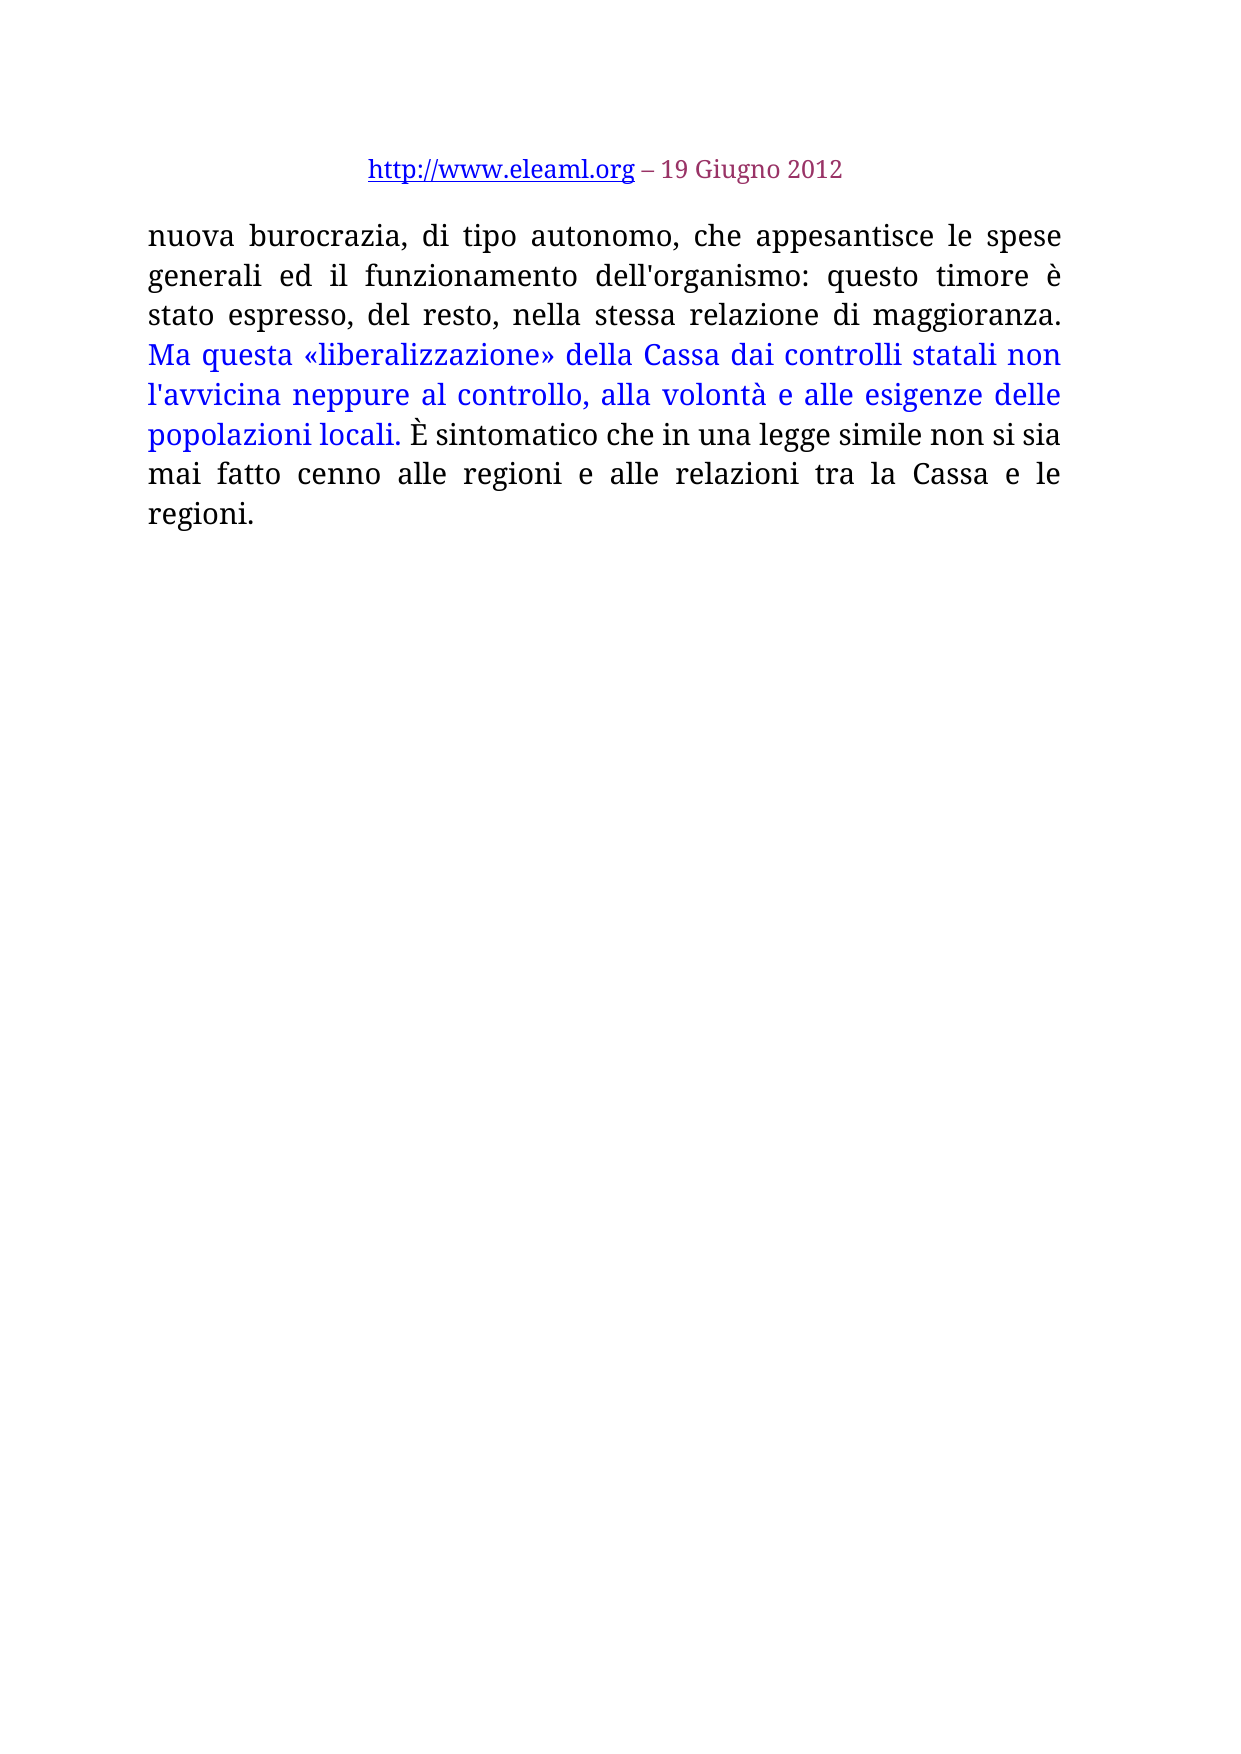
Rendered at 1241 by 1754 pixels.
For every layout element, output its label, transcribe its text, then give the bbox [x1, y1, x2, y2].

text nuova burocrazia, di tipo autonomo, che appesantisce le spese generali ed il funzionamento dell'organismo: questo timore è stato espresso, del resto, nella stessa relazione di maggioranza. Ma questa «liberalizzazione» della Cassa dai controlli statali non l'avvicina neppure al controllo, alla volontà e alle esigenze delle popolazioni locali. È sintomatico che in una legge simile non si sia mai fatto cenno alle regioni e alle relazioni tra la Cassa e le regioni. [148, 215, 1063, 533]
